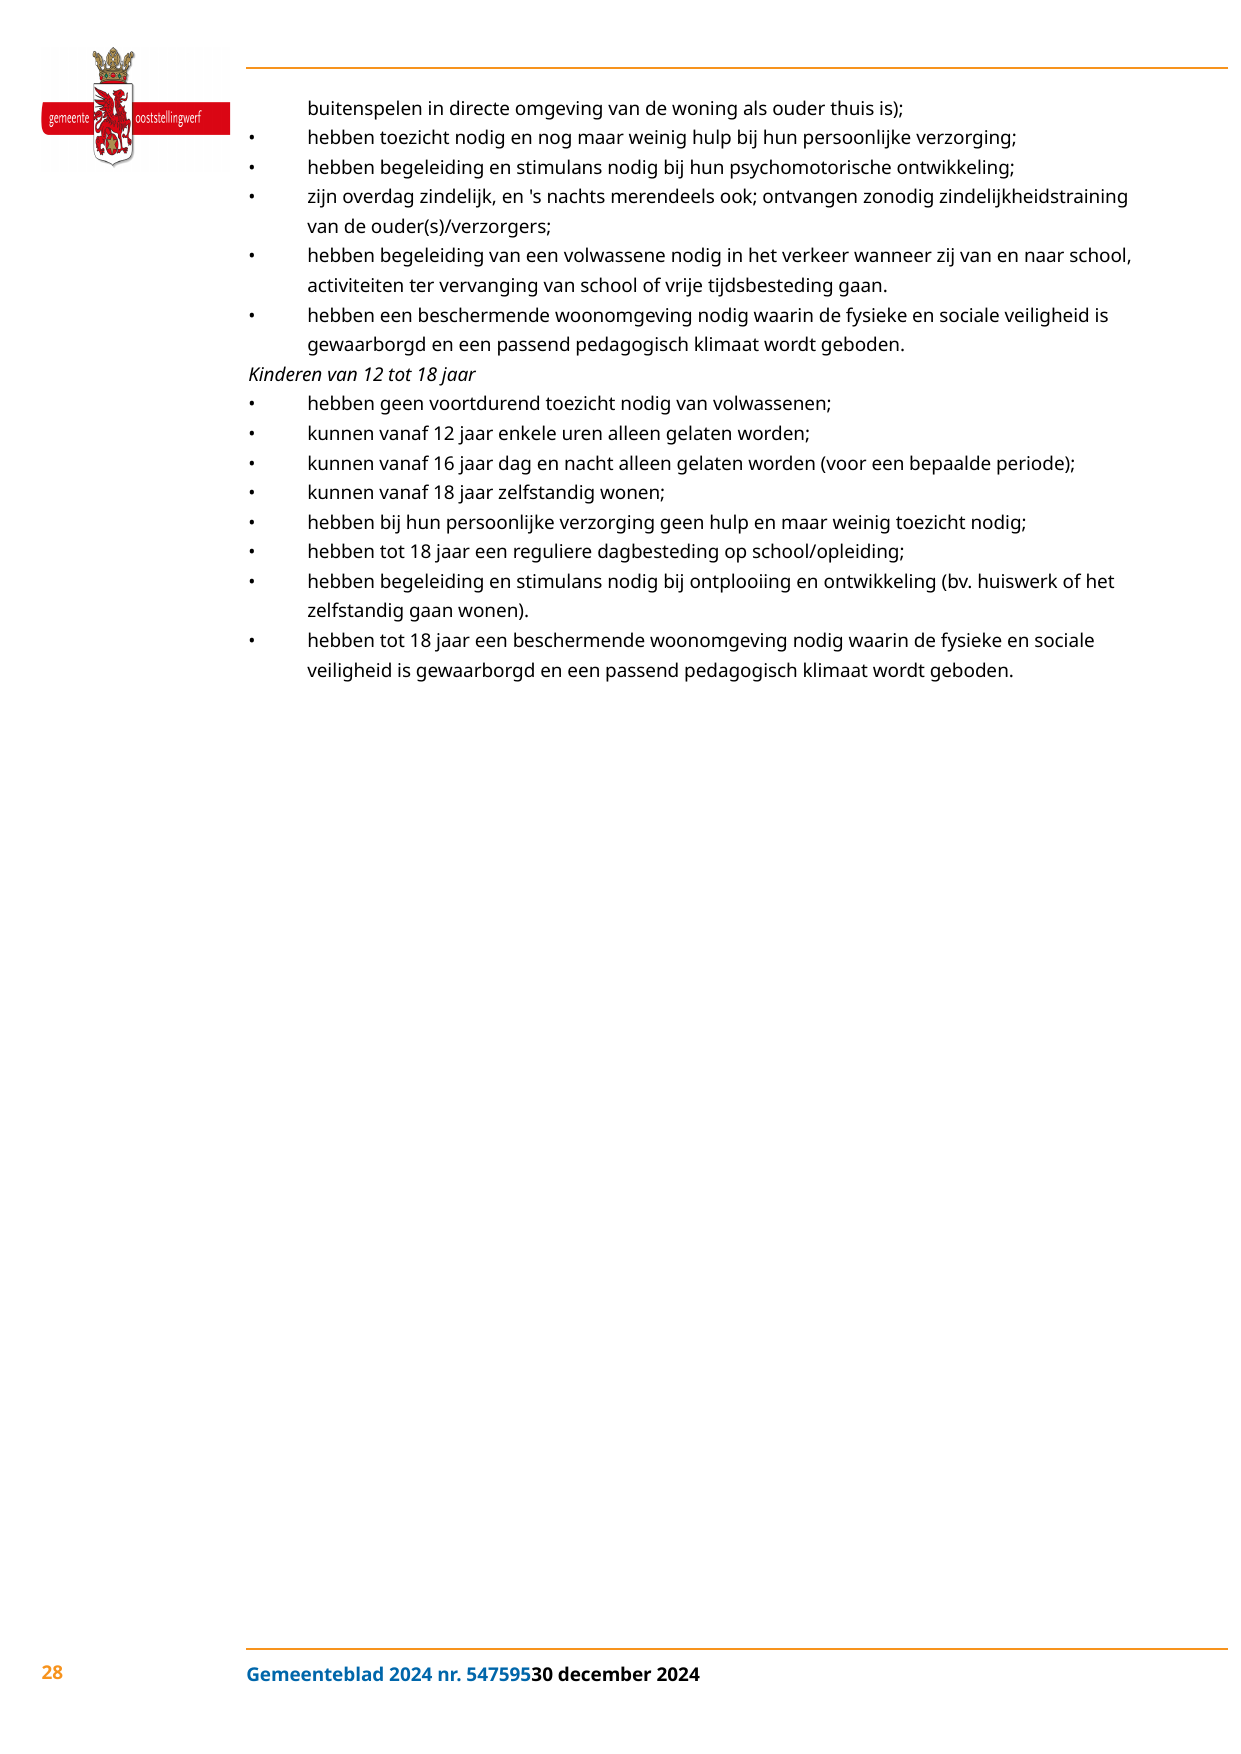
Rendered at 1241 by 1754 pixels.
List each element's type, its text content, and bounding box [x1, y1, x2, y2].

list hebben tot 18 jaar een beschermende woonomgeving nodig waarin de fysieke en sociale veiligheid is gewaarborgd en een passend pedagogisch klimaat wordt geboden. [248, 627, 1152, 683]
list buitenspelen in directe omgeving van de woning als ouder thuis is); [248, 95, 1152, 121]
list hebben een beschermende woonomgeving nodig waarin de fysieke en sociale veiligheid is gewaarborgd en een passend pedagogisch klimaat wordt geboden. [248, 302, 1152, 357]
list hebben begeleiding en stimulans nodig bij ontplooiing en ontwikkeling (bv. huiswerk of het zelfstandig gaan wonen). [248, 568, 1152, 623]
list hebben begeleiding van een volwassene nodig in het verkeer wanneer zij van en naar school, activiteiten ter vervanging van school of vrije tijdsbesteding gaan. [248, 243, 1152, 298]
list hebben begeleiding en stimulans nodig bij hun psychomotorische ontwikkeling; [248, 154, 1152, 180]
list hebben toezicht nodig en nog maar weinig hulp bij hun persoonlijke verzorging; [248, 124, 1152, 150]
list zijn overdag zindelijk, en 's nachts merendeels ook; ontvangen zonodig zindelijkheidstraining van de ouder(s)/verzorgers; [248, 183, 1152, 239]
list kunnen vanaf 12 jaar enkele uren alleen gelaten worden; [248, 420, 1152, 446]
list hebben bij hun persoonlijke verzorging geen hulp en maar weinig toezicht nodig; [248, 509, 1152, 535]
picture [41, 47, 231, 172]
list kunnen vanaf 18 jaar zelfstandig wonen; [248, 479, 1152, 505]
text Kinderen van 12 tot 18 jaar [248, 361, 1152, 387]
list kunnen vanaf 16 jaar dag en nacht alleen gelaten worden (voor een bepaalde periode); [248, 450, 1152, 476]
list hebben geen voortdurend toezicht nodig van volwassenen; [248, 391, 1152, 416]
list hebben tot 18 jaar een reguliere dagbesteding op school/opleiding; [248, 538, 1152, 564]
